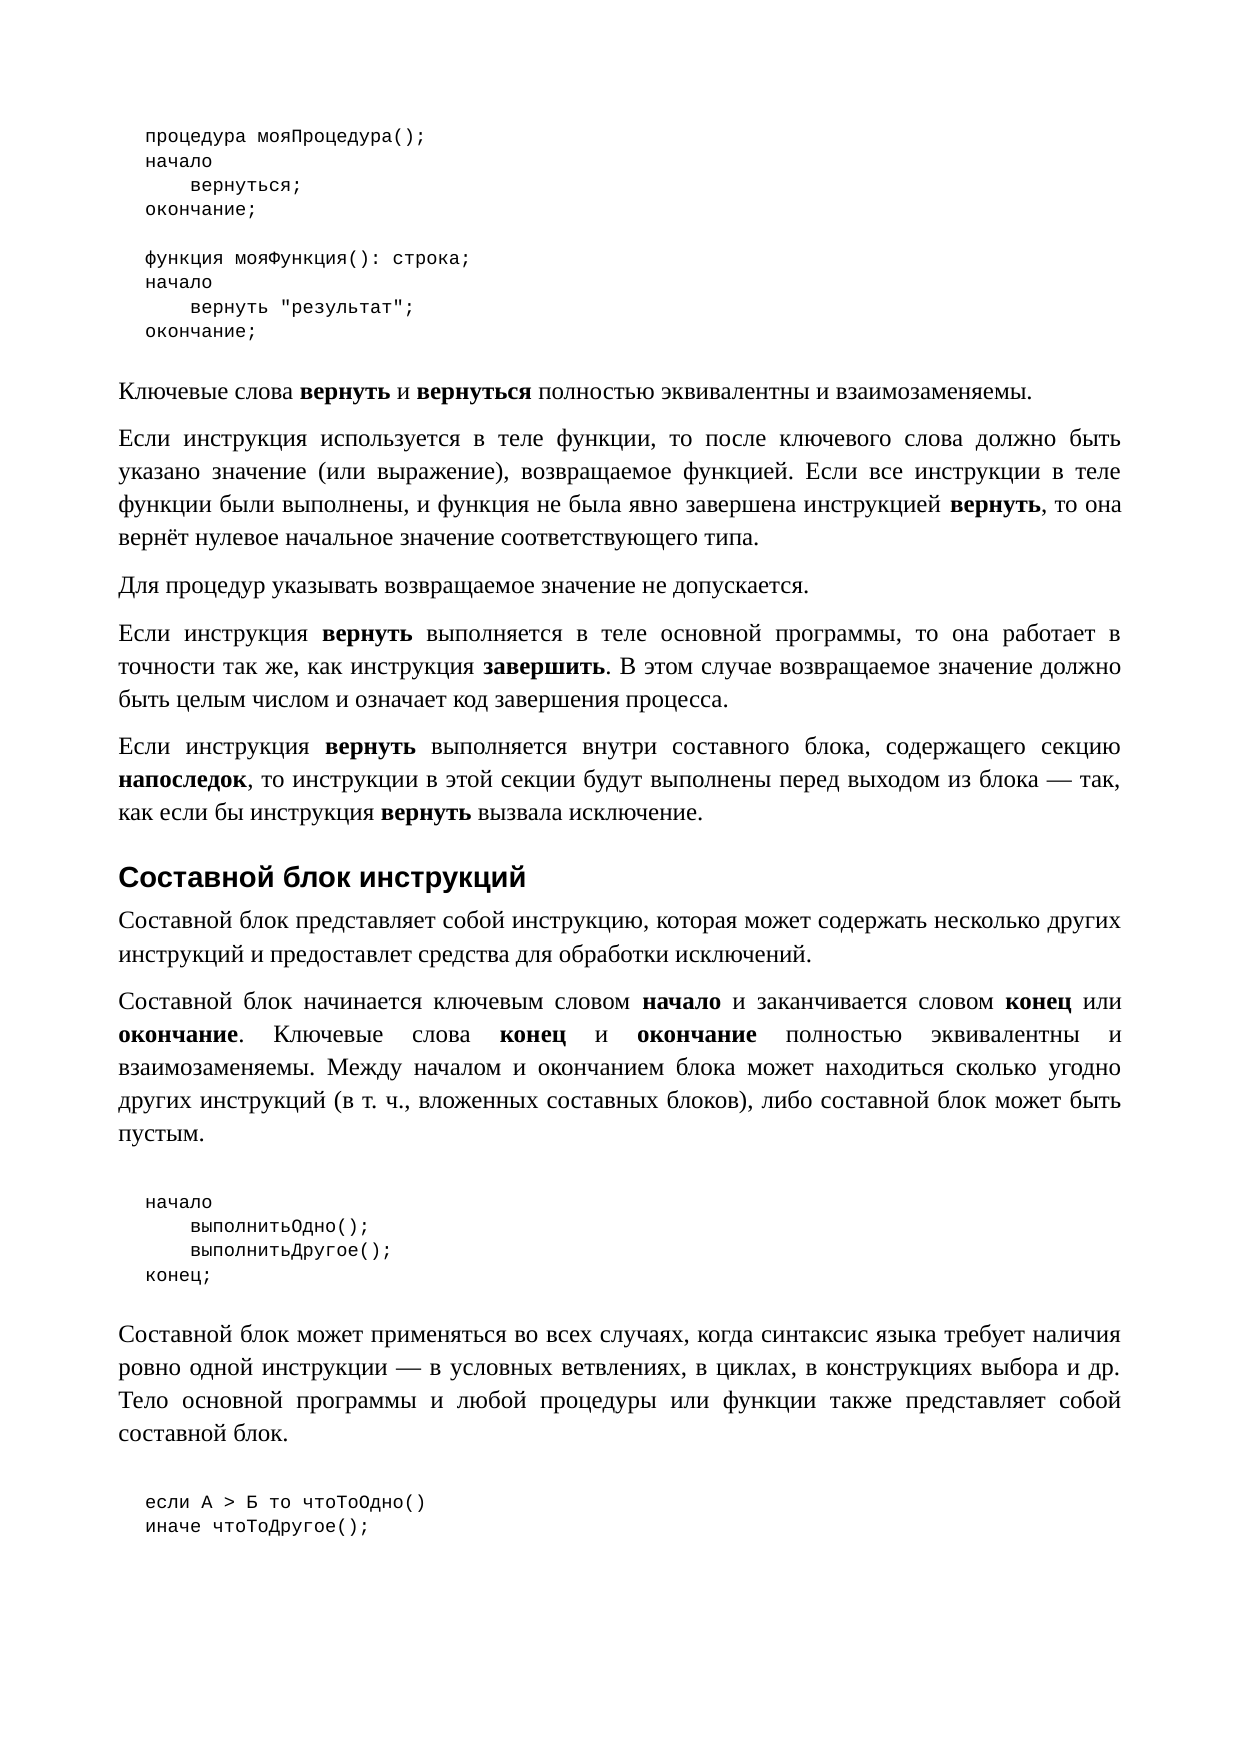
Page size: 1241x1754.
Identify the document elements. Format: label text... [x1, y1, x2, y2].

subtitle Составной блок инструкций [118, 859, 1122, 893]
text начало выполнитьОдно(); выполнитьДругое(); конец; [136, 1184, 1104, 1296]
text Для процедур указывать возвращаемое значение не допускается. [118, 570, 1122, 599]
text функция мояФункция(): строка; начало вернуть "результат"; окончание; [136, 240, 1104, 352]
text Составной блок начинается ключевым словом начало и заканчивается словом конец или окончание. Ключевые слова конец и окончание полностью эквивалентны и взаимозаменяемы. Между началом и окончанием блока может находиться сколько угодно других инструкций (в т. ч., вложенных составных блоков), либо составной блок может быть пустым. [118, 986, 1122, 1147]
text если А > Б то чтоТоОдно() иначе чтоТоДругое(); [136, 1484, 1104, 1538]
text Если инструкция используется в теле функции, то после ключевого слова должно быть указано значение (или выражение), возвращаемое функцией. Если все инструкции в теле функции были выполнены, и функция не была явно завершена инструкцией вернуть, то она вернёт нулевое начальное значение соответствующего типа. [118, 423, 1122, 551]
text Составной блок может применяться во всех случаях, когда синтаксис языка требует наличия ровно одной инструкции — в условных ветвлениях, в циклах, в конструкциях выбора и др. Тело основной программы и любой процедуры или функции также представляет собой составной блок. [118, 1319, 1122, 1447]
text Составной блок представляет собой инструкцию, которая может содержать несколько других инструкций и предоставлет средства для обработки исключений. [118, 906, 1122, 967]
text процедура мояПроцедура(); начало вернуться; окончание; [136, 118, 1104, 240]
text Если инструкция вернуть выполняется в теле основной программы, то она работает в точности так же, как инструкция завершить. В этом случае возвращаемое значение должно быть целым числом и означает код завершения процесса. [118, 618, 1122, 712]
text Ключевые слова вернуть и вернуться полностью эквивалентны и взаимозаменяемы. [118, 376, 1122, 404]
text Если инструкция вернуть выполняется внутри составного блока, содержащего секцию напоследок, то инструкции в этой секции будут выполнены перед выходом из блока — так, как если бы инструкция вернуть вызвала исключение. [118, 731, 1122, 826]
